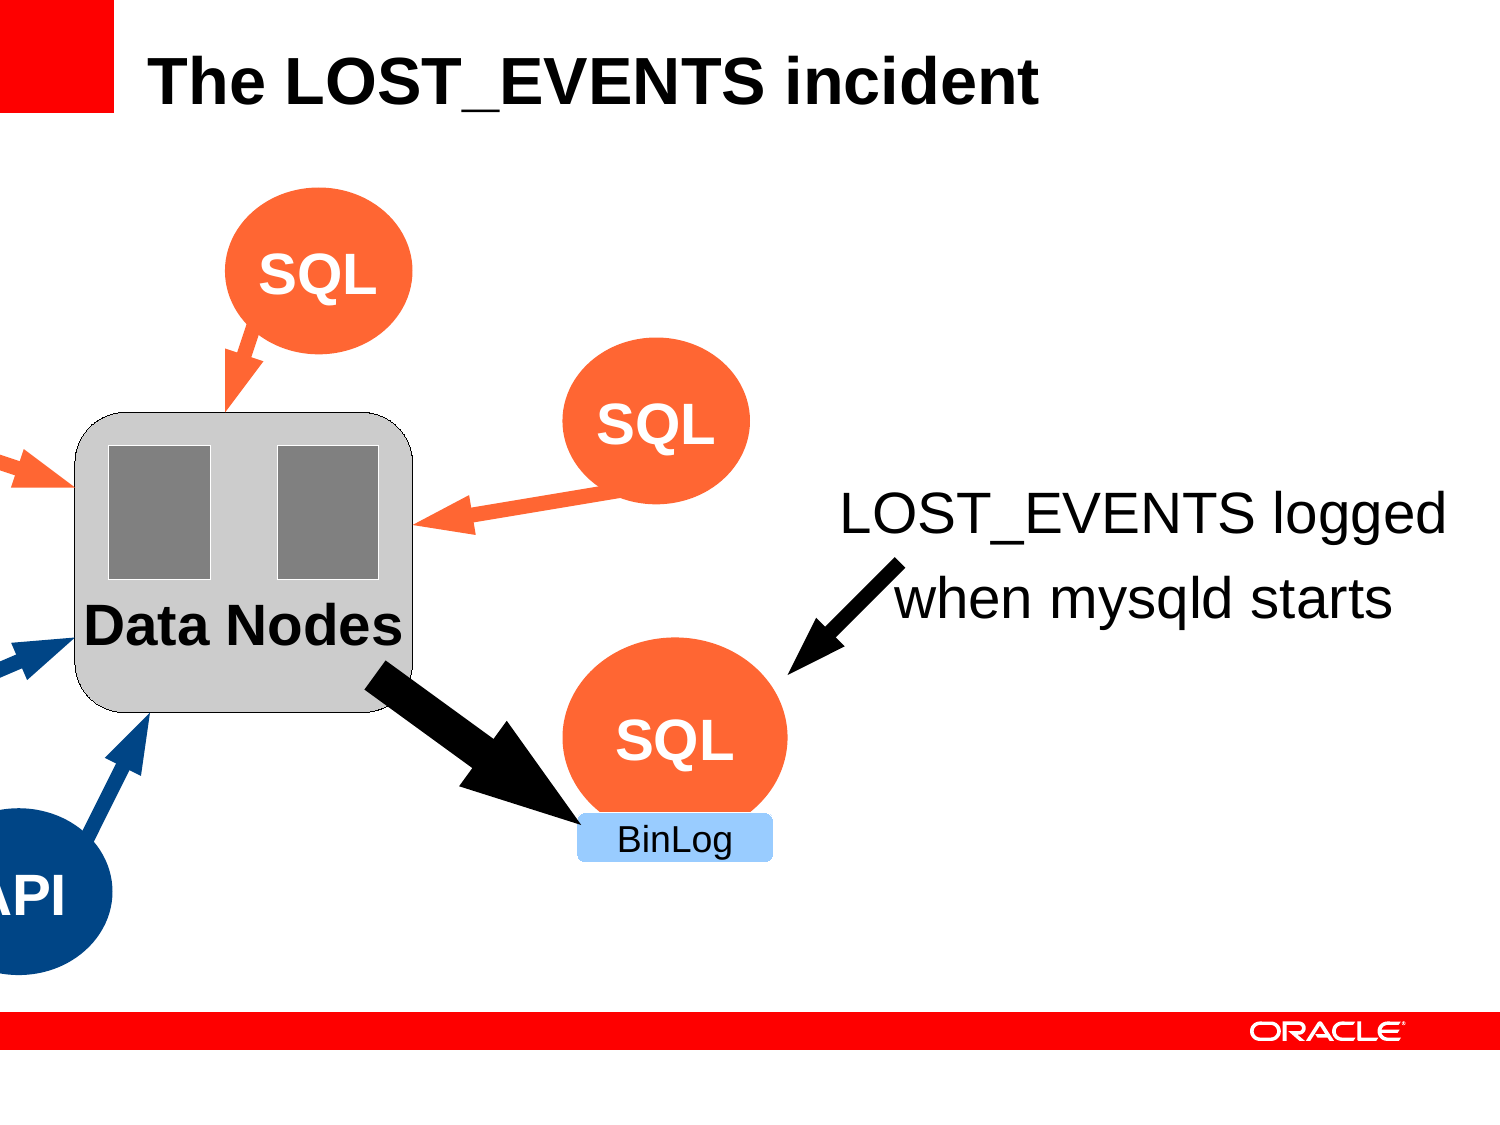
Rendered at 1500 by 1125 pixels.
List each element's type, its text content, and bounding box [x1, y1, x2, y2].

text_box SQL [562, 337, 751, 505]
title The LOST_EVENTS incident [147, 8, 1392, 119]
text_box SQL [562, 637, 788, 812]
text_box SQL [224, 187, 413, 355]
text_box BinLog [576, 812, 774, 863]
picture [0, 1012, 1500, 1050]
picture [0, 0, 114, 113]
text_box API [0, 808, 113, 976]
text_box [108, 445, 211, 580]
text_box LOST_EVENTS logged when mysqld starts [825, 468, 1464, 638]
text_box [277, 445, 379, 580]
text_box Data Nodes [74, 412, 413, 713]
